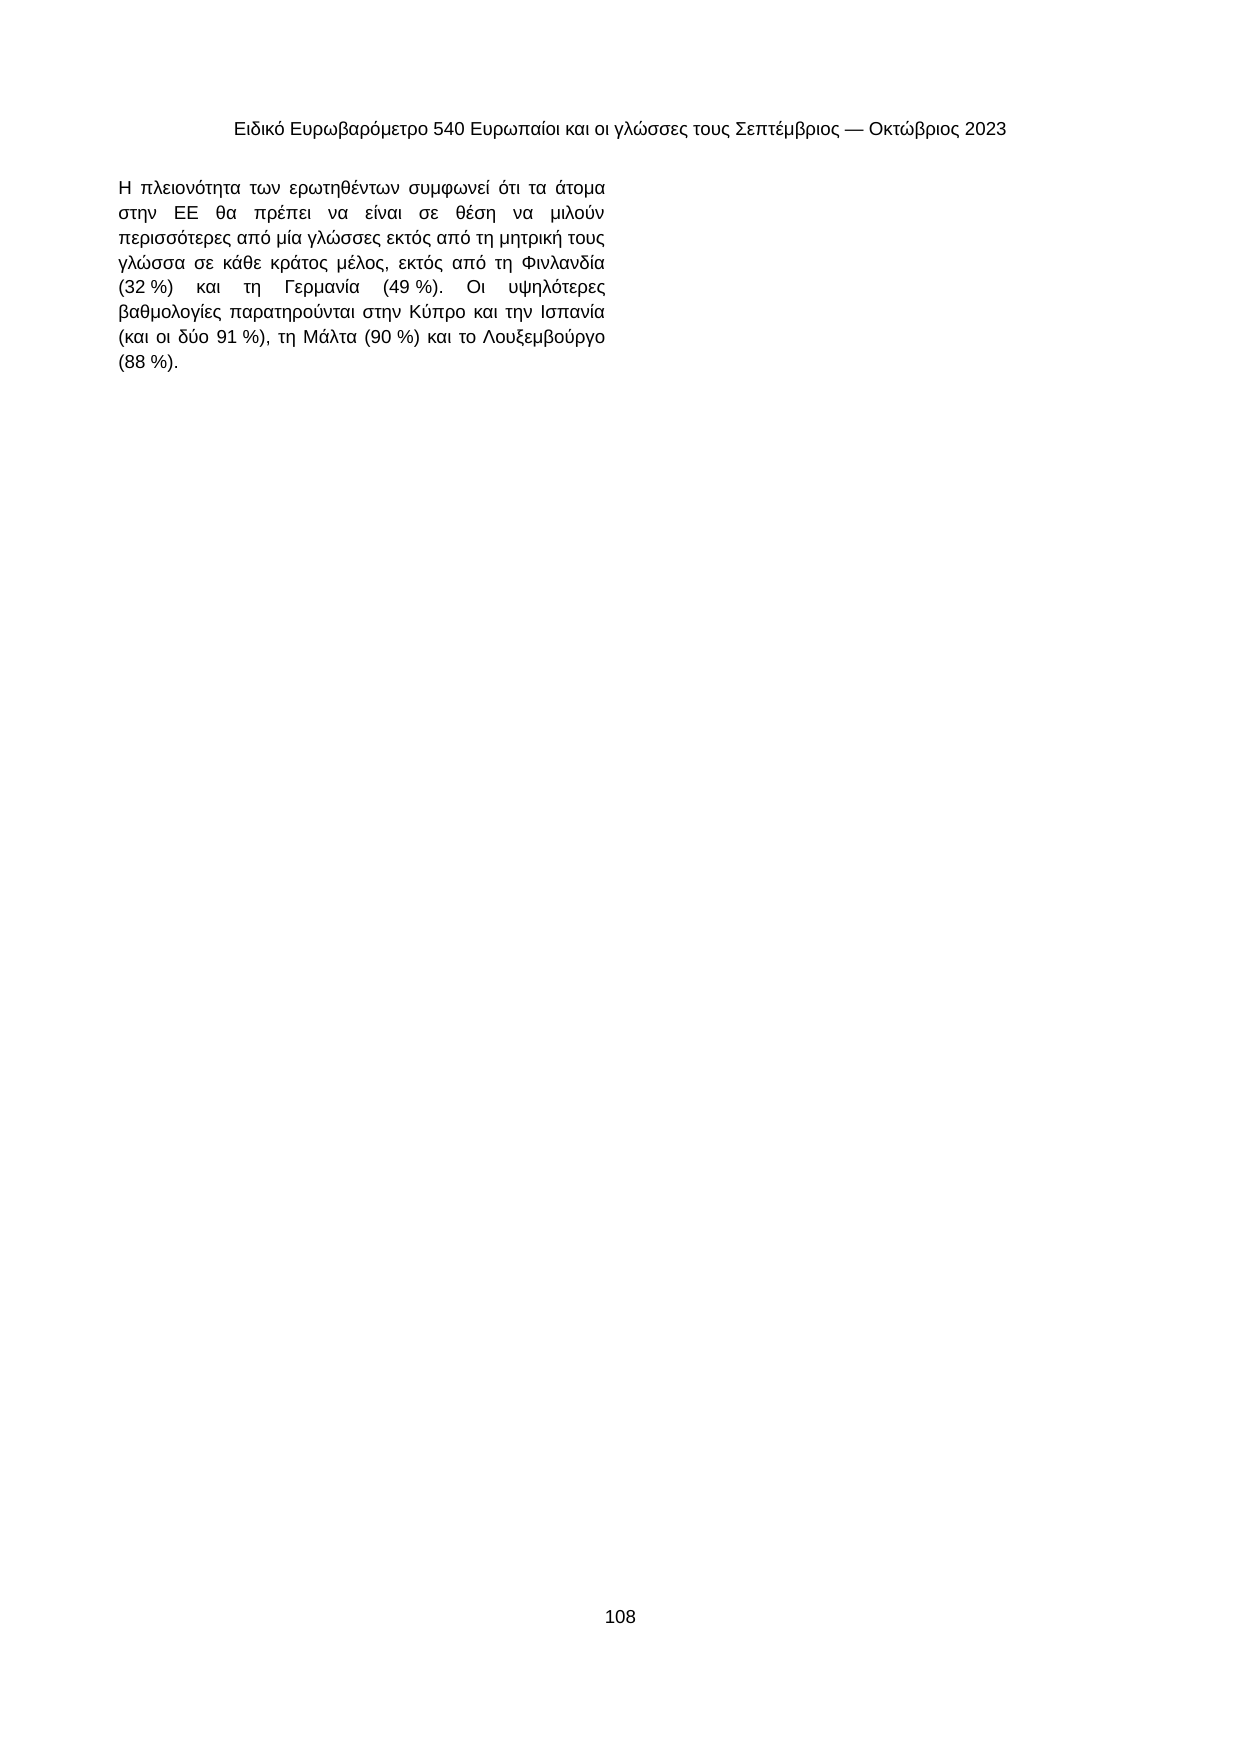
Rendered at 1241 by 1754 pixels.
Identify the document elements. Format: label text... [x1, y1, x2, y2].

text Η πλειονότητα των ερωτηθέντων συμφωνεί ότι τα άτομα στην ΕΕ θα πρέπει να είναι σε θέση να μιλούν περισσότερες από μία γλώσσες εκτός από τη μητρική τους γλώσσα σε κάθε κράτος μέλος, εκτός από τη Φινλανδία (32 %) και τη Γερμανία (49 %). Οι υψηλότερες βαθμολογίες παρατηρούνται στην Κύπρο και την Ισπανία (και οι δύο 91 %), τη Μάλτα (90 %) και το Λουξεμβούργο (88 %). [118, 177, 605, 372]
